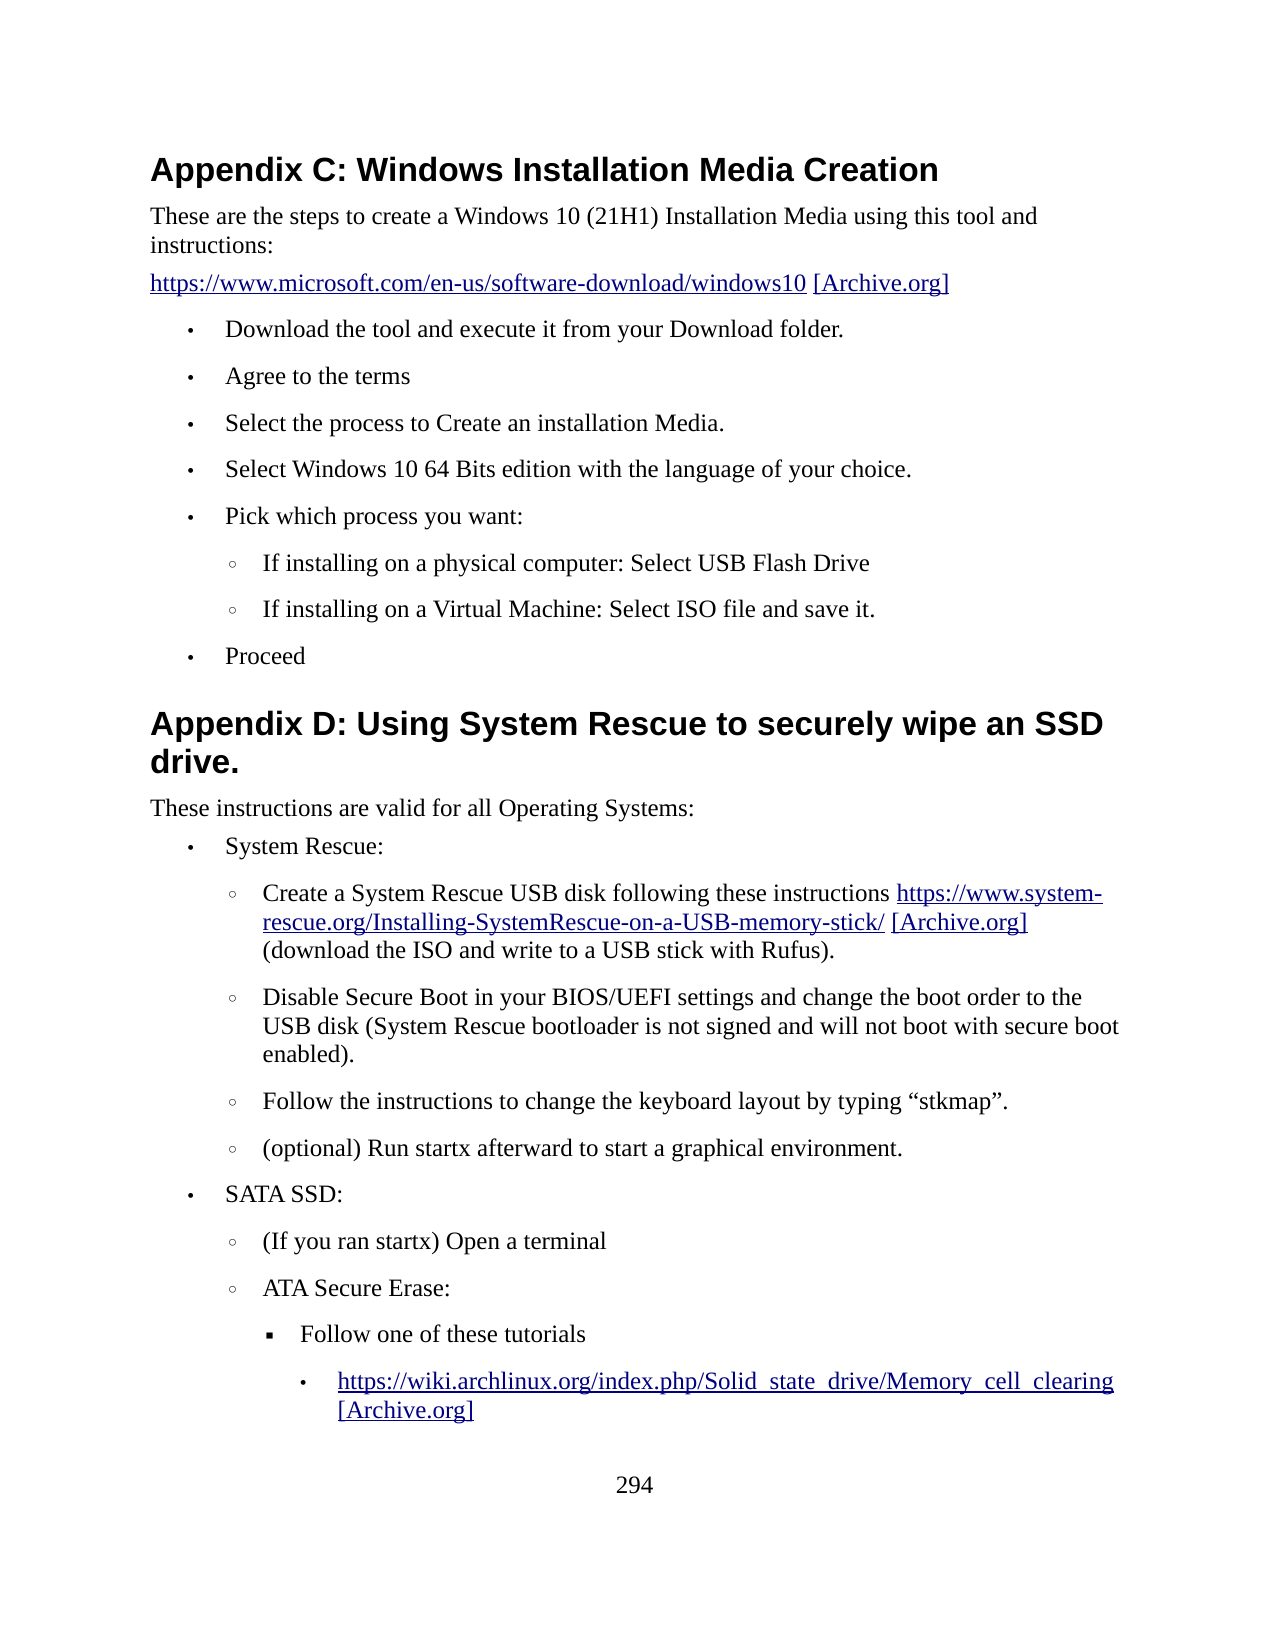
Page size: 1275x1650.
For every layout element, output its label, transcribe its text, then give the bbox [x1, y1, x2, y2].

subtitle Appendix C: Windows Installation Media Creation [150, 150, 1125, 189]
list Disable Secure Boot in your BIOS/UEFI settings and change the boot order to the USB disk (System Rescue bootloader is not signed and will not boot with secure boot enabled). [225, 982, 1125, 1068]
text https://www.microsoft.com/en-us/software-download/windows10 [Archive.org] [150, 268, 1125, 296]
list Select the process to Create an installation Media. [187, 408, 1125, 436]
list Select Windows 10 64 Bits edition with the language of your choice. [187, 454, 1125, 483]
subtitle Appendix D: Using System Rescue to securely wipe an SSD drive. [150, 704, 1125, 781]
list Pick which process you want: [187, 501, 1125, 530]
list ATA Secure Erase: [225, 1273, 1125, 1302]
list (If you ran startx) Open a terminal [225, 1226, 1125, 1255]
list System Rescue: [187, 831, 1125, 860]
list Proceed [187, 641, 1125, 670]
list SATA SSD: [187, 1179, 1125, 1208]
list Download the tool and execute it from your Download folder. [187, 314, 1125, 343]
text These are the steps to create a Windows 10 (21H1) Installation Media using this tool and instructions: [150, 201, 1125, 259]
text These instructions are valid for all Operating Systems: [150, 793, 1125, 822]
list (optional) Run startx afterward to start a graphical environment. [225, 1133, 1125, 1162]
list Agree to the terms [187, 361, 1125, 390]
list Follow the instructions to change the keyboard layout by typing “stkmap”. [225, 1086, 1125, 1115]
list Follow one of these tutorials [262, 1319, 1125, 1348]
list Create a System Rescue USB disk following these instructions https://www.system-rescue.org/Installing-SystemRescue-on-a-USB-memory-stick/ [Archive.org] (download the ISO and write to a USB stick with Rufus). [225, 878, 1125, 964]
list https://wiki.archlinux.org/index.php/Solid_state_drive/Memory_cell_clearing [Archive.org] [300, 1366, 1125, 1424]
list If installing on a Virtual Machine: Select ISO file and save it. [225, 594, 1125, 623]
list If installing on a physical computer: Select USB Flash Drive [225, 548, 1125, 576]
